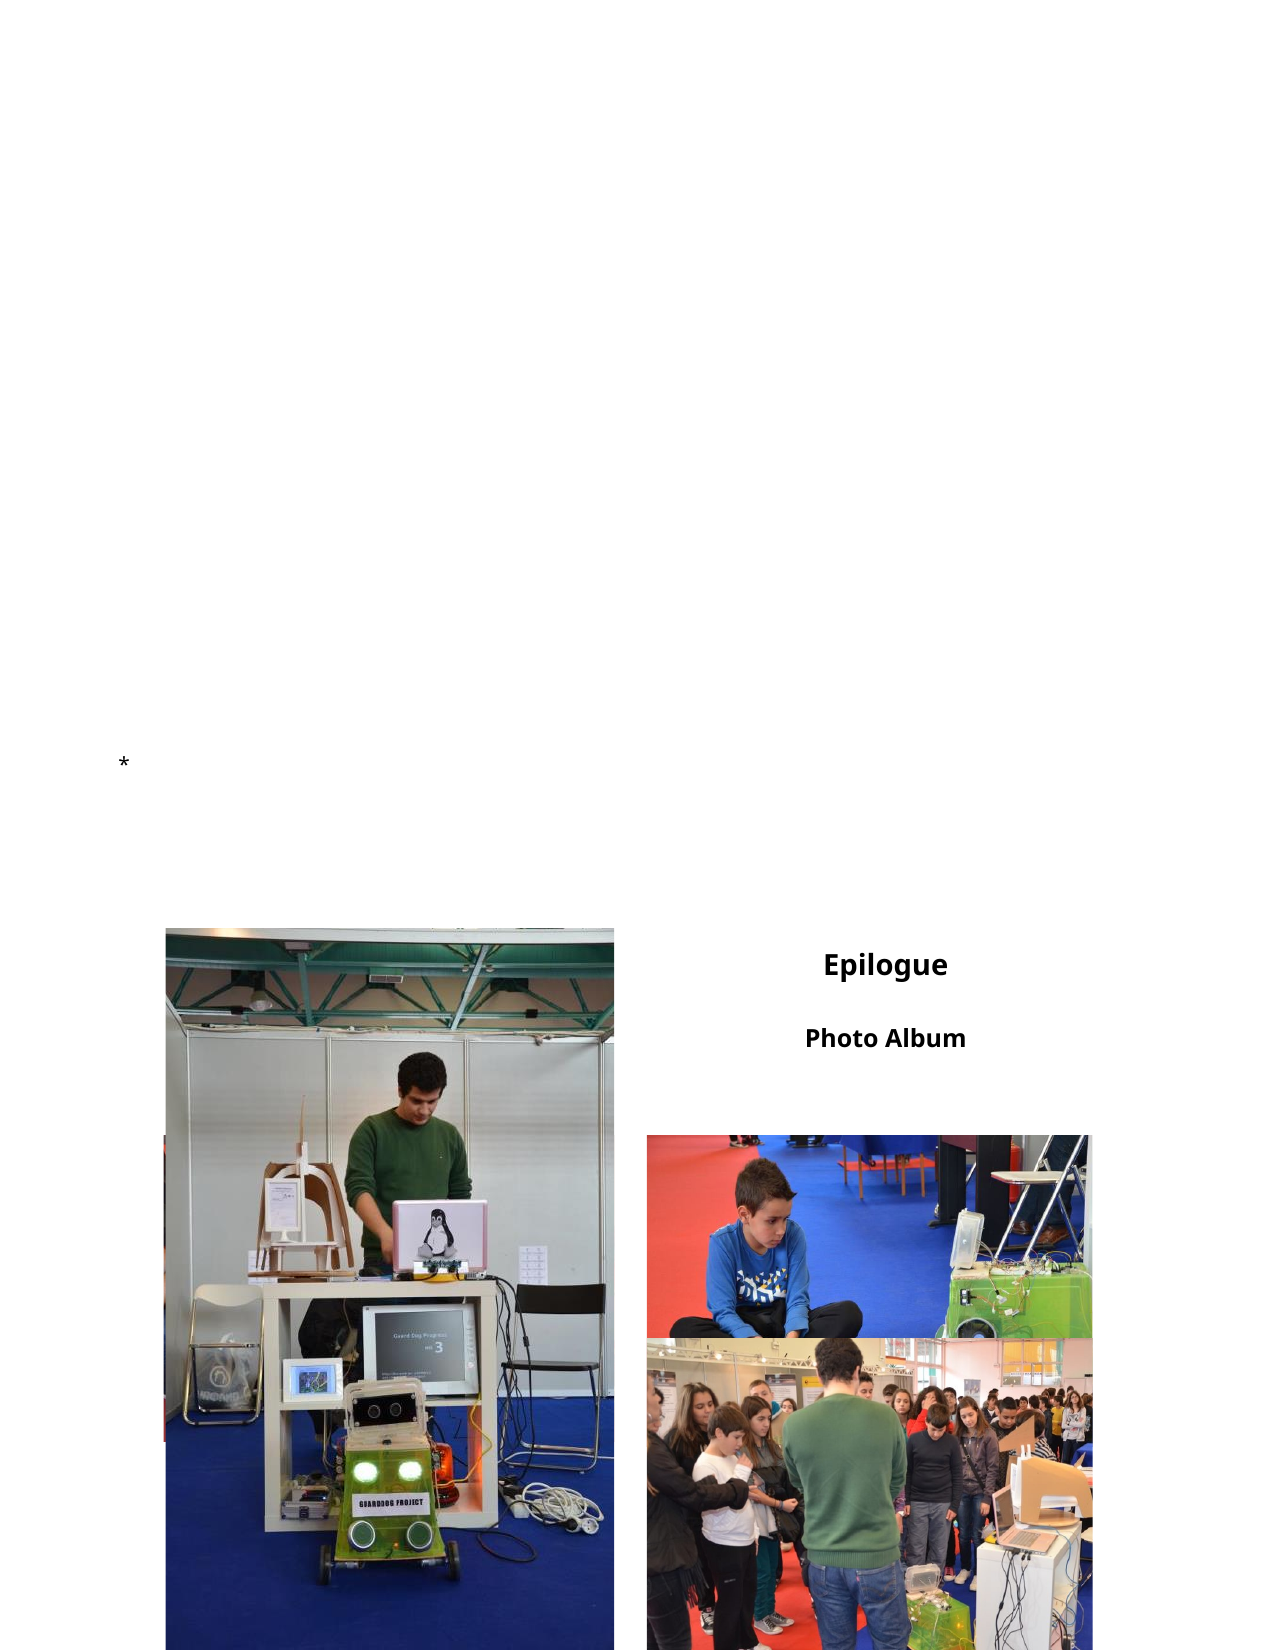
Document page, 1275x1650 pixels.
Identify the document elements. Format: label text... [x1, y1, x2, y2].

text Photo Album [615, 1020, 1157, 1054]
text * [118, 751, 1157, 779]
picture [163, 928, 615, 1650]
picture [646, 1135, 1093, 1650]
text [118, 944, 165, 983]
text [118, 1020, 165, 1054]
text Epilogue [615, 944, 1157, 983]
